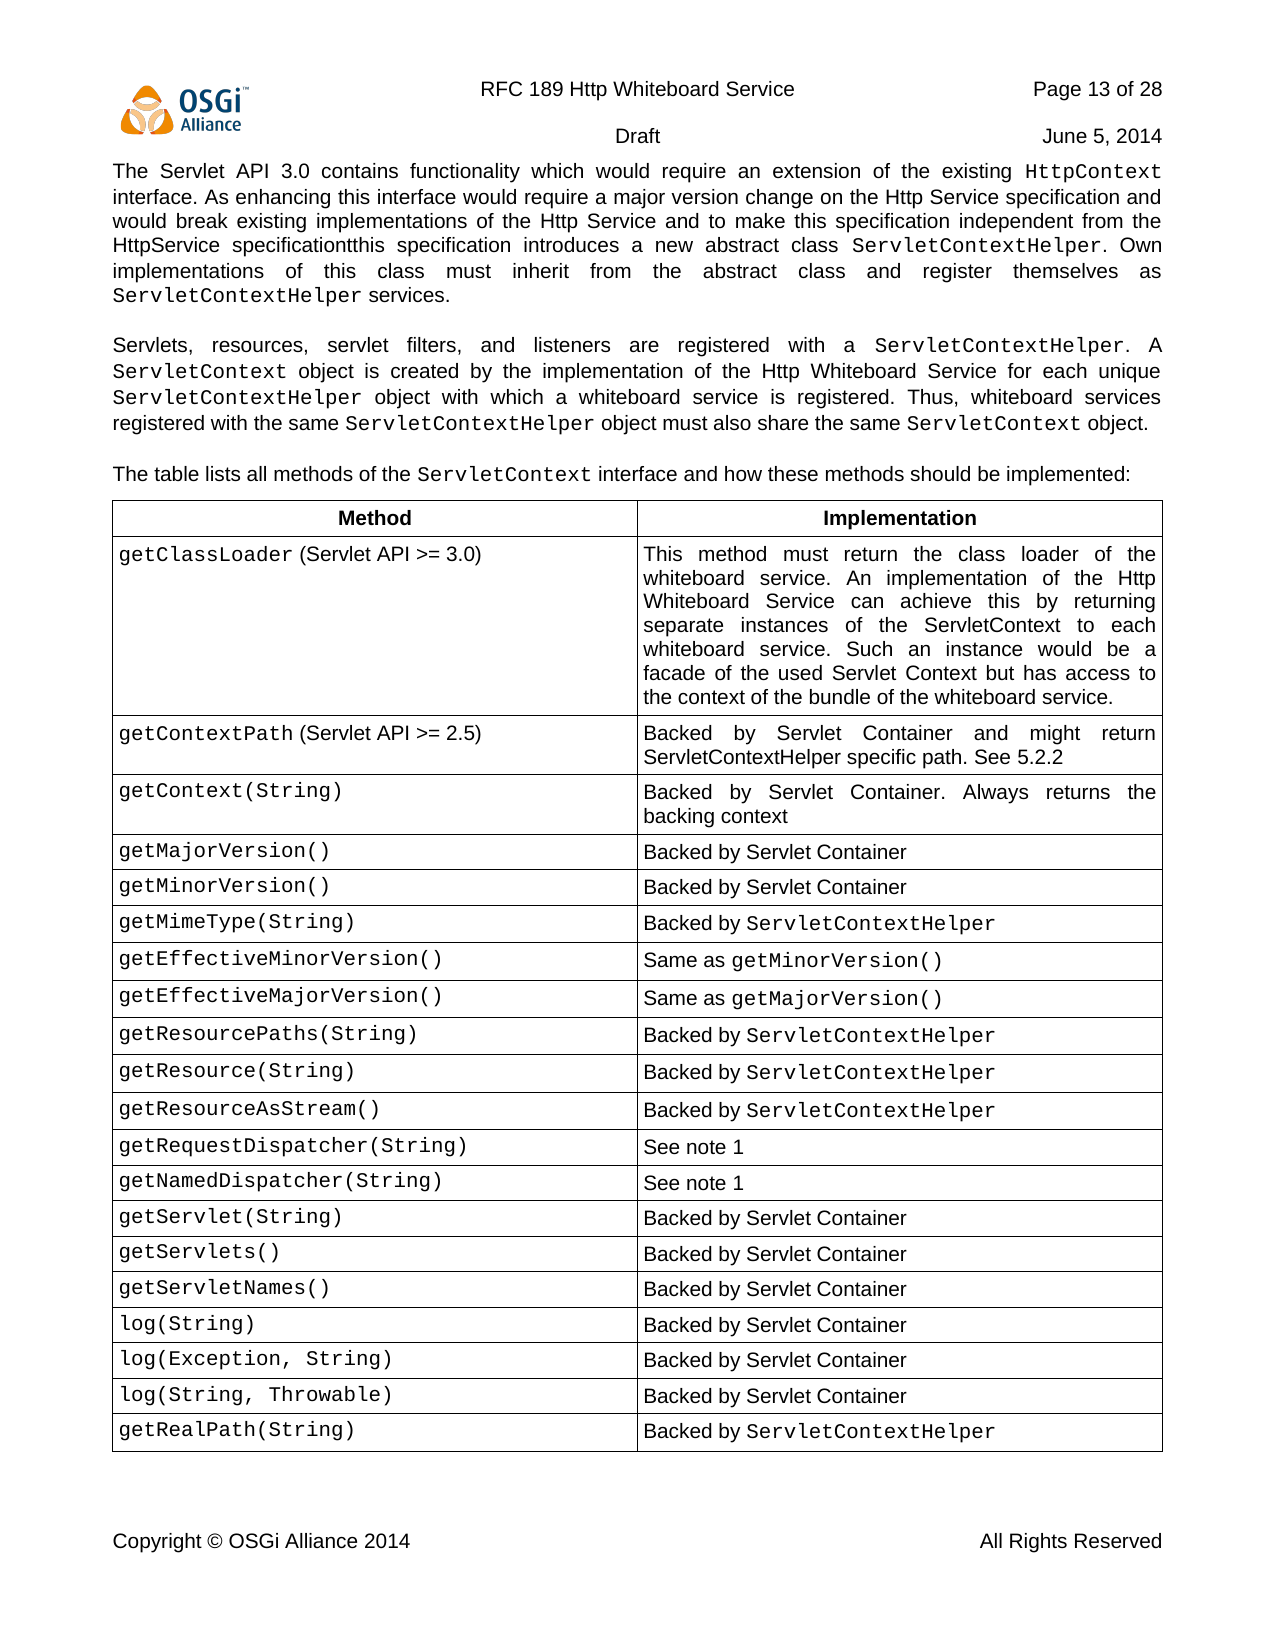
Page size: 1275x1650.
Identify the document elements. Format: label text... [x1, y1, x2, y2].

table_cell Backed by Servlet Container. Always returns the backing context [638, 775, 1162, 834]
table_cell getRealPath(String) [113, 1414, 637, 1451]
table_cell Backed by Servlet Container [638, 1343, 1162, 1378]
table_cell See note 1. [638, 1166, 1162, 1200]
table_cell getServlet(String) [113, 1201, 637, 1236]
table_cell getMimeType(String) [113, 906, 637, 942]
table_cell Same as getMajorVersion() [638, 981, 1162, 1017]
table_cell getResource(String) [113, 1055, 637, 1092]
table_cell getMajorVersion() [113, 835, 637, 869]
table_cell Backed by ServletContextHelper [638, 906, 1162, 942]
table_cell Backed by Servlet Container [638, 1237, 1162, 1271]
table_cell getEffectiveMajorVersion() [113, 981, 637, 1017]
picture [113, 78, 257, 142]
table_cell Same as getMinorVersion() [638, 943, 1162, 979]
table_cell getEffectiveMinorVersion() [113, 943, 637, 979]
table_cell Backed by Servlet Container [638, 870, 1162, 905]
table_cell getMinorVersion() [113, 870, 637, 905]
table_cell log(String) [113, 1308, 637, 1342]
table_cell getRequestDispatcher(String) [113, 1130, 637, 1165]
table_cell Backed by ServletContextHelper [638, 1055, 1162, 1092]
table_cell getNamedDispatcher(String) [113, 1166, 637, 1200]
table_cell Backed by ServletContextHelper [638, 1414, 1162, 1451]
table_cell This method must return the class loader of the whiteboard service. An implementation of the Http Whiteboard Service can achieve this by returning separate instances of the ServletContext to each whiteboard service. Such an instance would be a facade of the used Servlet Context but has access to the context of the bundle of the whiteboard service. [638, 537, 1162, 715]
table_cell getServlets() [113, 1237, 637, 1271]
table_cell log(Exception, String) [113, 1343, 637, 1378]
table_cell See note 1. [638, 1130, 1162, 1165]
text The table lists all methods of the ServletContext interface and how these methods should be implemented: [112, 462, 1162, 487]
table_cell getResourcePaths(String) [113, 1018, 637, 1054]
table_cell getContextPath (Servlet API >= 2.5) [113, 716, 637, 774]
table_cell Backed by Servlet Container [638, 835, 1162, 869]
table_header Implementation [638, 501, 1162, 536]
table_cell Backed by Servlet Container [638, 1272, 1162, 1307]
table_cell getServletNames() [113, 1272, 637, 1307]
table_cell Backed by Servlet Container and might return ServletContextHelper specific path. See 5.2.2 [638, 716, 1162, 774]
table_cell Backed by Servlet Container [638, 1308, 1162, 1342]
table_cell getResourceAsStream() [113, 1093, 637, 1129]
table_header Method [113, 501, 637, 536]
table_cell Backed by ServletContextHelper [638, 1093, 1162, 1129]
table_cell Backed by Servlet Container [638, 1379, 1162, 1413]
text The Servlet API 3.0 contains functionality which would require an extension of the existing HttpContext interface. As enhancing this interface would require a major version change on the Http Service specification and would break existing implementations of the Http Service and to make this specification independent from the HttpService specificationtthis specification introduces a new abstract class ServletContextHelper. Own implementations of this class must inherit from the abstract class and register themselves as ServletContextHelper services. [112, 159, 1162, 308]
table_cell Backed by ServletContextHelper [638, 1018, 1162, 1054]
table_cell getClassLoader (Servlet API >= 3.0) [113, 537, 637, 715]
table_cell getContext(String) [113, 775, 637, 834]
table_cell Backed by Servlet Container [638, 1201, 1162, 1236]
text Servlets, resources, servlet filters, and listeners are registered with a ServletContextHelper. A ServletContext object is created by the implementation of the Http Whiteboard Service for each unique ServletContextHelper object with which a whiteboard service is registered. Thus, whiteboard services registered with the same ServletContextHelper object must also share the same ServletContext object. [112, 333, 1162, 437]
table_cell log(String, Throwable) [113, 1379, 637, 1413]
